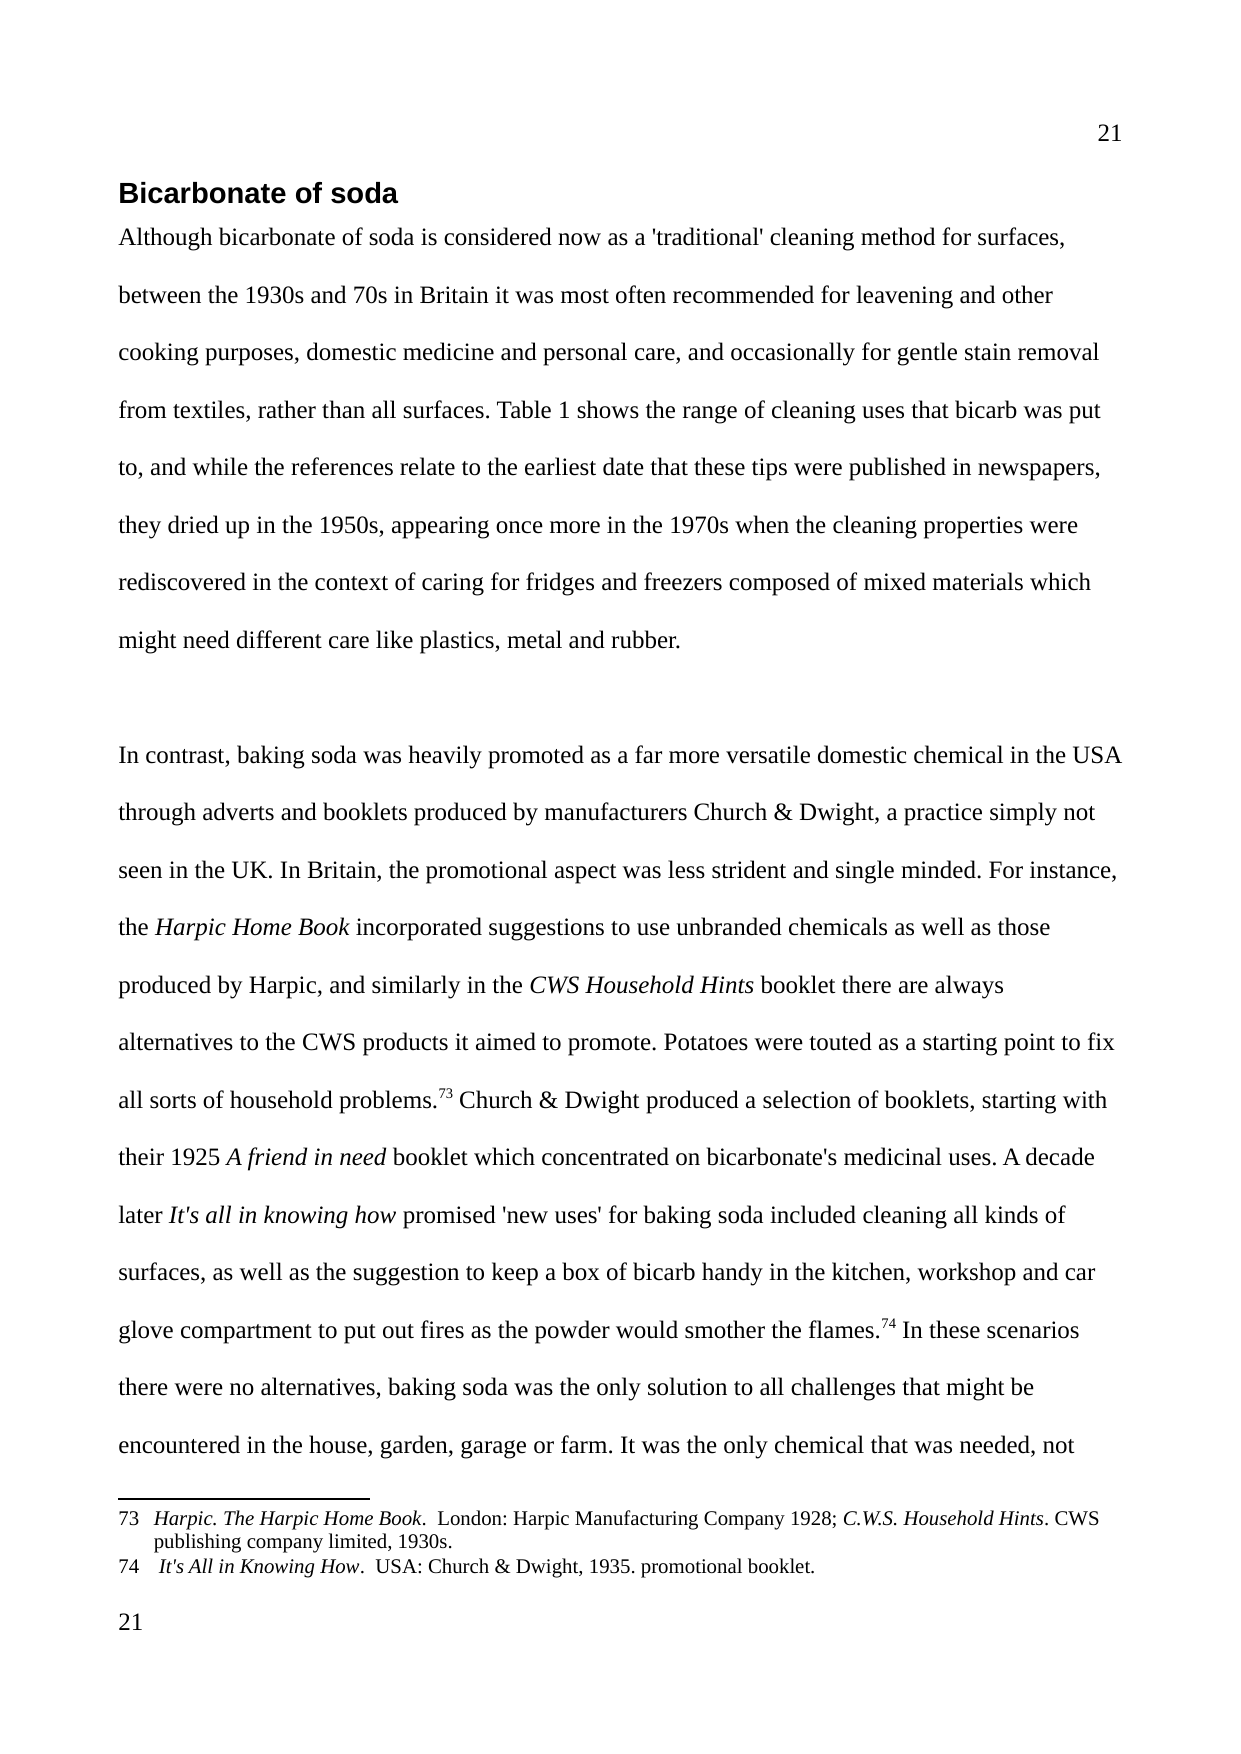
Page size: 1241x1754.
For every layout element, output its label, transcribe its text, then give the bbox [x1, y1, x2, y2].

text In contrast, baking soda was heavily promoted as a far more versatile domestic chemical in the USA through adverts and booklets produced by manufacturers Church & Dwight, a practice simply not seen in the UK. In Britain, the promotional aspect was less strident and single minded. For instance, the Harpic Home Book incorporated suggestions to use unbranded chemicals as well as those produced by Harpic, and similarly in the CWS Household Hints booklet there are always alternatives to the CWS products it aimed to promote. Potatoes were touted as a starting point to fix all sorts of household problems. Church & Dwight produced a selection of booklets, starting with their 1925 A friend in need booklet which concentrated on bicarbonate's medicinal uses. A decade later It's all in knowing how promised 'new uses' for baking soda included cleaning all kinds of surfaces, as well as the suggestion to keep a box of bicarb handy in the kitchen, workshop and car glove compartment to put out fires as the powder would smother the flames. In these scenarios there were no alternatives, baking soda was the only solution to all challenges that might be encountered in the house, garden, garage or farm. It was the only chemical that was needed, not [118, 740, 1122, 1459]
text Harpic. The Harpic Home Book. London: Harpic Manufacturing Company 1928; C.W.S. Household Hints. CWS publishing company limited, 1930s. [118, 1505, 1122, 1553]
text Although bicarbonate of soda is considered now as a 'traditional' cleaning method for surfaces, between the 1930s and 70s in Britain it was most often recommended for leavening and other cooking purposes, domestic medicine and personal care, and occasionally for gentle stain removal from textiles, rather than all surfaces. Table 1 shows the range of cleaning uses that bicarb was put to, and while the references relate to the earliest date that these tips were published in newspapers, they dried up in the 1950s, appearing once more in the 1970s when the cleaning properties were rediscovered in the context of caring for fridges and freezers composed of mixed materials which might need different care like plastics, metal and rubber. [118, 222, 1122, 654]
text It's All in Knowing How. USA: Church & Dwight, 1935. promotional booklet. [118, 1553, 1122, 1578]
subtitle Bicarbonate of soda [118, 176, 1122, 210]
